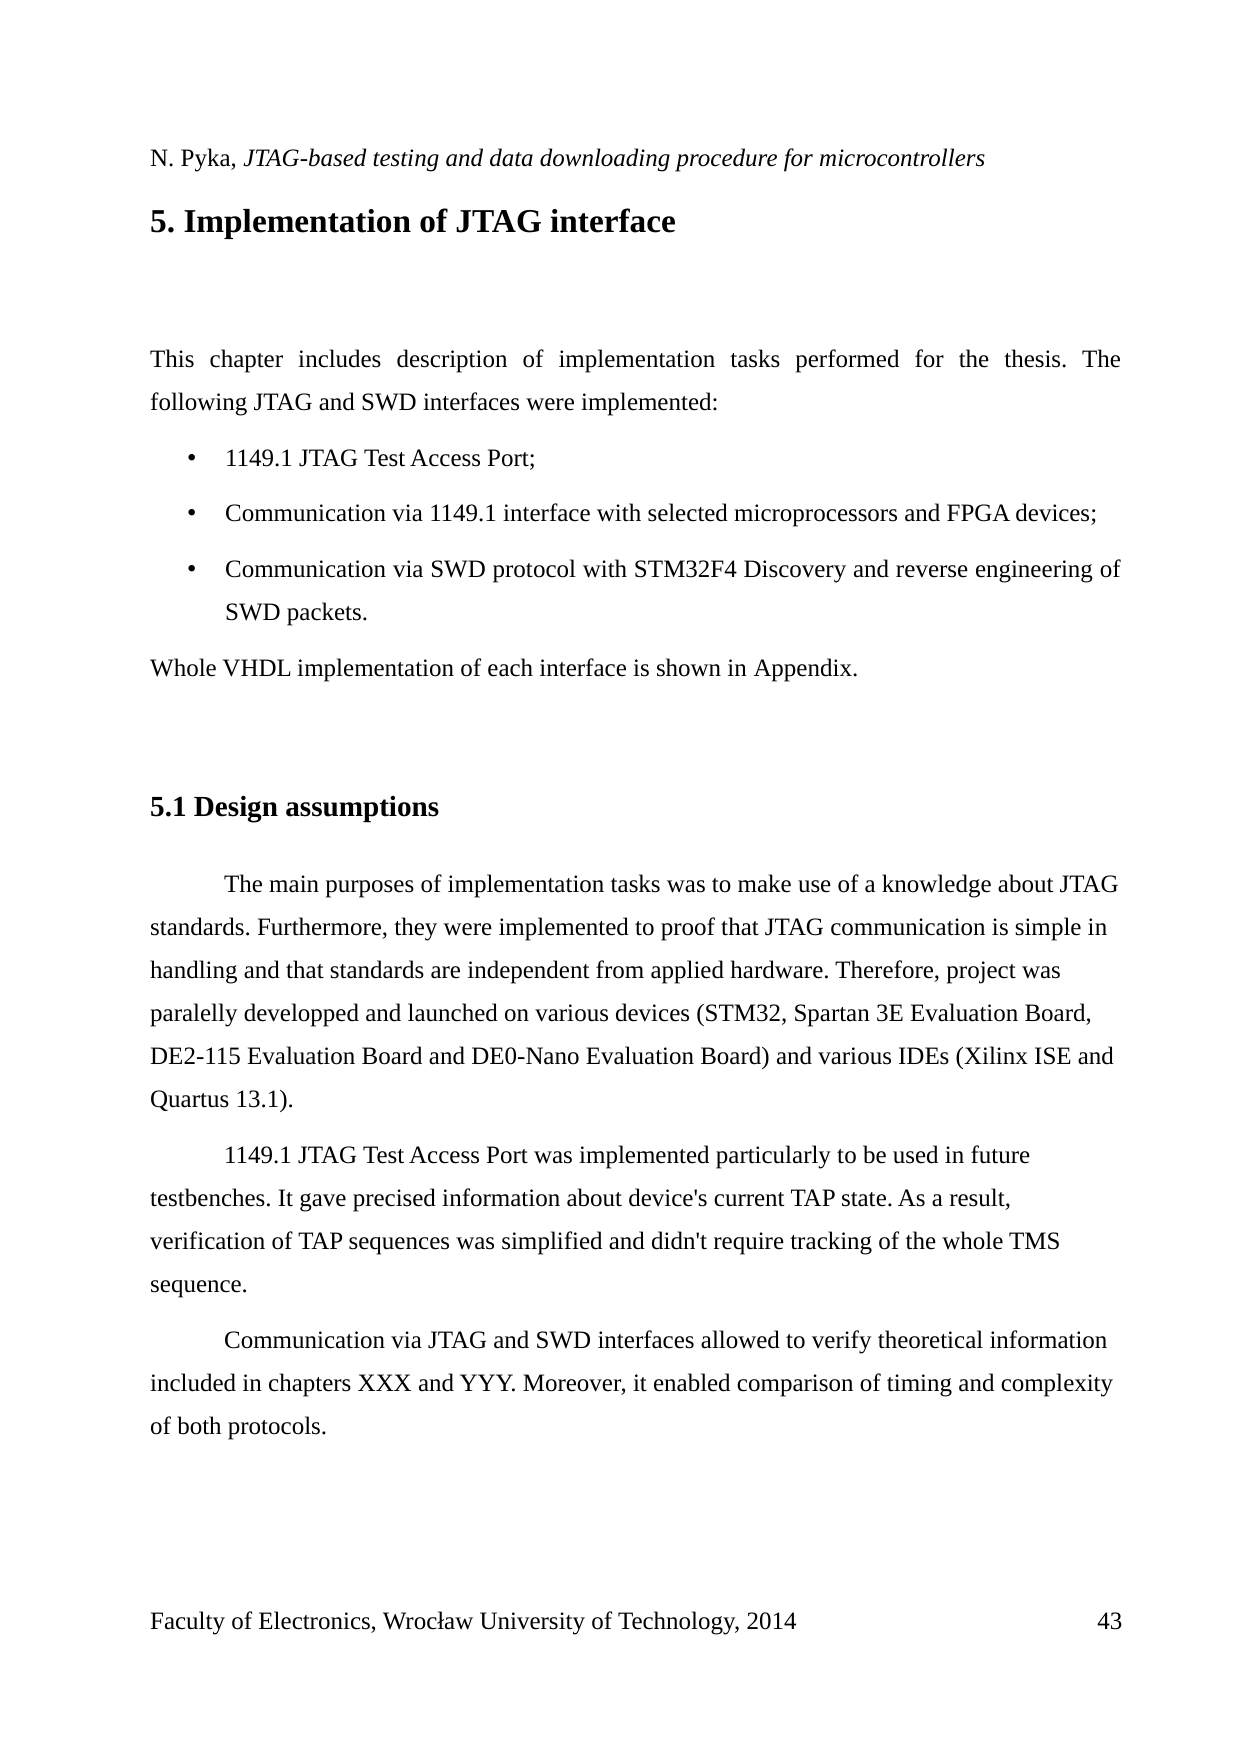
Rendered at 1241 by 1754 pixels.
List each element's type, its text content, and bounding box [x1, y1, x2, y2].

text Communication via JTAG and SWD interfaces allowed to verify theoretical information included in chapters XXX and YYY. Moreover, it enabled comparison of timing and complexity of both protocols. [150, 1325, 1122, 1440]
list 1149.1 JTAG Test Access Port; [187, 443, 1122, 471]
list Communication via SWD protocol with STM32F4 Discovery and reverse engineering of SWD packets. [187, 554, 1122, 626]
text The main purposes of implementation tasks was to make use of a knowledge about JTAG standards. Furthermore, they were implemented to proof that JTAG communication is simple in handling and that standards are independent from applied hardware. Therefore, project was paralelly developped and launched on various devices (STM32, Spartan 3E Evaluation Board, DE2-115 Evaluation Board and DE0-Nano Evaluation Board) and various IDEs (Xilinx ISE and Quartus 13.1). [150, 869, 1122, 1113]
text Whole VHDL implementation of each interface is shown in Appendix. [150, 653, 1122, 681]
list Communication via 1149.1 interface with selected microprocessors and FPGA devices; [187, 498, 1122, 527]
text 1149.1 JTAG Test Access Port was implemented particularly to be used in future testbenches. It gave precised information about device's current TAP state. As a result, verification of TAP sequences was simplified and didn't require tracking of the whole TMS sequence. [150, 1140, 1122, 1298]
text This chapter includes description of implementation tasks performed for the thesis. The following JTAG and SWD interfaces were implemented: [150, 344, 1122, 416]
subtitle 5. Implementation of JTAG interface [150, 201, 1122, 240]
subtitle 5.1 Design assumptions [150, 789, 1122, 822]
